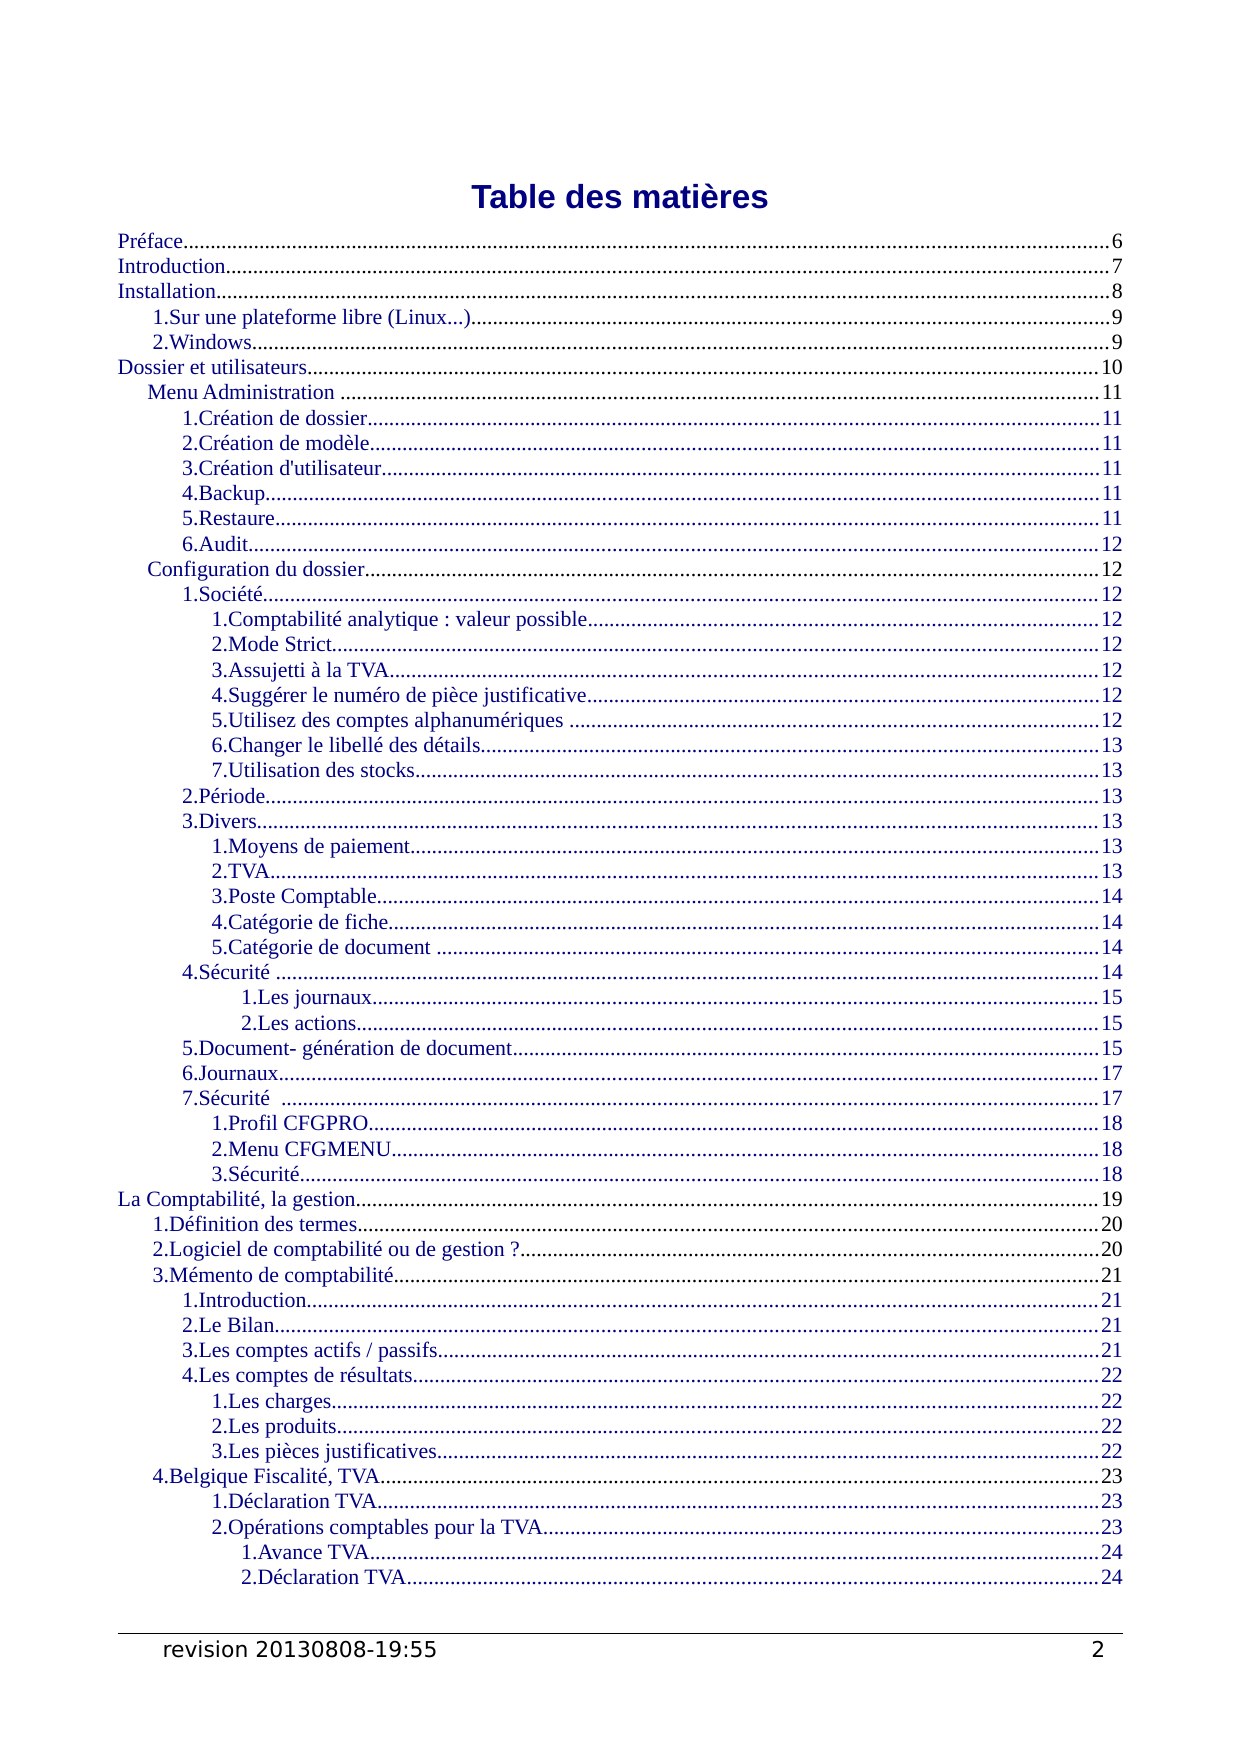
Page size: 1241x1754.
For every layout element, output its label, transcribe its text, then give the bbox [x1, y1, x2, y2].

text 7.Utilisation des stocks 13 [206, 757, 1123, 783]
text 1.Comptabilité analytique : valeur possible 12 [206, 606, 1123, 631]
text 7.Sécurité 17 [176, 1085, 1123, 1110]
text 2.TVA 13 [206, 858, 1123, 883]
text 2.Windows 9 [147, 329, 1123, 354]
text Introduction 7 [117, 253, 1123, 278]
text 2.Opérations comptables pour la TVA 23 [206, 1514, 1123, 1539]
text 1.Les charges 22 [206, 1388, 1123, 1413]
text 6.Changer le libellé des détails 13 [206, 732, 1123, 757]
text 1.Définition des termes 20 [147, 1211, 1123, 1236]
text 4.Catégorie de fiche 14 [206, 909, 1123, 934]
text 2.Menu CFGMENU 18 [206, 1136, 1123, 1161]
text 4.Backup 11 [176, 480, 1123, 505]
text 4.Belgique Fiscalité, TVA 23 [147, 1463, 1123, 1488]
text 3.Sécurité 18 [206, 1161, 1123, 1186]
text 2.Le Bilan 21 [176, 1312, 1123, 1337]
text La Comptabilité, la gestion 19 [117, 1186, 1123, 1211]
text 1.Moyens de paiement 13 [206, 833, 1123, 858]
text 3.Poste Comptable 14 [206, 883, 1123, 909]
text 1.Profil CFGPRO 18 [206, 1110, 1123, 1136]
text 6.Journaux 17 [176, 1060, 1123, 1085]
text 2.Déclaration TVA 24 [235, 1564, 1123, 1589]
text 2.Mode Strict 12 [206, 631, 1123, 657]
text 6.Audit 12 [176, 531, 1123, 556]
text 2.Les actions 15 [235, 1009, 1123, 1035]
text 3.Divers 13 [176, 808, 1123, 833]
text 2.Les produits 22 [206, 1413, 1123, 1438]
subtitle Table des matières [117, 177, 1123, 216]
text 2.Création de modèle 11 [176, 430, 1123, 455]
text 4.Suggérer le numéro de pièce justificative 12 [206, 682, 1123, 707]
text 5.Document- génération de document 15 [176, 1035, 1123, 1060]
text 4.Sécurité 14 [176, 959, 1123, 984]
text 2.Logiciel de comptabilité ou de gestion ? 20 [147, 1236, 1123, 1262]
text Préface 6 [117, 228, 1123, 253]
text Dossier et utilisateurs 10 [117, 354, 1123, 379]
text 1.Sur une plateforme libre (Linux...) 9 [147, 304, 1123, 329]
text Menu Administration 11 [147, 379, 1123, 404]
text 1.Déclaration TVA 23 [206, 1488, 1123, 1514]
text Configuration du dossier 12 [147, 556, 1123, 581]
text 1.Société 12 [176, 581, 1123, 606]
text 3.Assujetti à la TVA 12 [206, 657, 1123, 682]
text 3.Création d'utilisateur 11 [176, 455, 1123, 480]
text 5.Catégorie de document 14 [206, 934, 1123, 959]
text Installation 8 [117, 278, 1123, 304]
text 4.Les comptes de résultats 22 [176, 1362, 1123, 1388]
text 1.Avance TVA 24 [235, 1539, 1123, 1564]
text 1.Création de dossier 11 [176, 404, 1123, 430]
text 5.Utilisez des comptes alphanumériques 12 [206, 707, 1123, 732]
text 2.Période 13 [176, 783, 1123, 808]
text 1.Les journaux 15 [235, 984, 1123, 1009]
text 3.Les pièces justificatives 22 [206, 1438, 1123, 1463]
text 1.Introduction 21 [176, 1287, 1123, 1312]
text 3.Mémento de comptabilité 21 [147, 1262, 1123, 1287]
text 5.Restaure 11 [176, 505, 1123, 531]
text 3.Les comptes actifs / passifs 21 [176, 1337, 1123, 1362]
